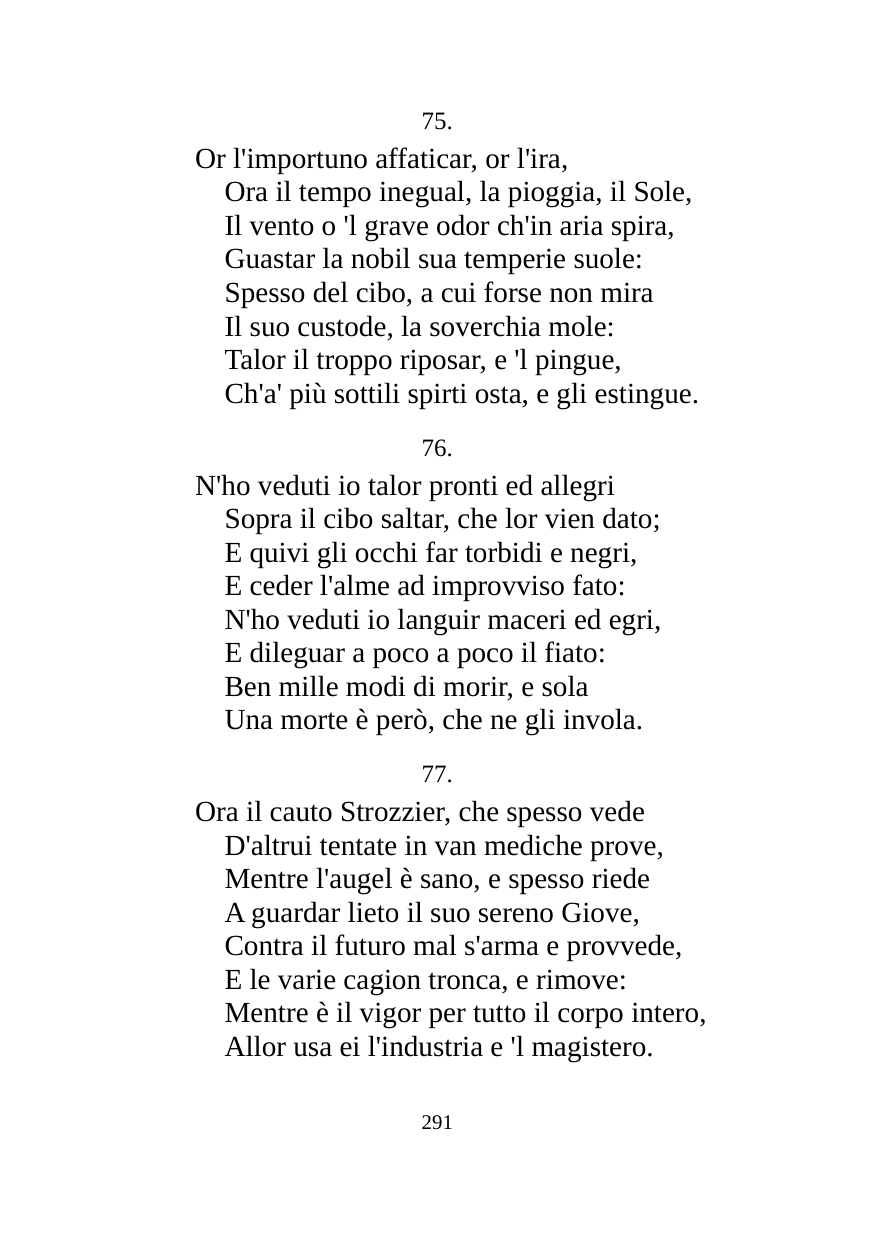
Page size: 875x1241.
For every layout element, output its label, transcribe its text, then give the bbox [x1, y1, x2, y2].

text Il suo custode, la soverchia mole: [224, 309, 768, 342]
text Ch'a' più sottili spirti osta, e gli estingue. [224, 376, 768, 409]
text Mentre l'augel è sano, e spesso riede [224, 861, 768, 895]
text 77. [106, 759, 768, 788]
text Ora il tempo inegual, la pioggia, il Sole, [224, 174, 768, 208]
text Or l'importuno affaticar, or l'ira, [195, 141, 768, 174]
text Ora il cauto Strozzier, che spesso vede [195, 794, 768, 828]
text Una morte è però, che ne gli invola. [224, 702, 768, 736]
text D'altrui tentate in van mediche prove, [224, 828, 768, 861]
text Spesso del cibo, a cui forse non mira [224, 275, 768, 309]
text 76. [106, 433, 768, 462]
text Sopra il cibo saltar, che lor vien dato; [224, 501, 768, 535]
text Contra il futuro mal s'arma e provvede, [224, 928, 768, 962]
text N'ho veduti io languir maceri ed egri, [224, 602, 768, 635]
text Allor usa ei l'industria e 'l magistero. [224, 1029, 768, 1063]
text A guardar lieto il suo sereno Giove, [224, 895, 768, 928]
text Il vento o 'l grave odor ch'in aria spira, [224, 208, 768, 242]
text E quivi gli occhi far torbidi e negri, [224, 535, 768, 568]
text Mentre è il vigor per tutto il corpo intero, [224, 996, 768, 1029]
text 75. [106, 106, 768, 135]
text Talor il troppo riposar, e 'l pingue, [224, 342, 768, 376]
text E dileguar a poco a poco il fiato: [224, 635, 768, 669]
text Guastar la nobil sua temperie suole: [224, 242, 768, 275]
text E le varie cagion tronca, e rimove: [224, 962, 768, 996]
text E ceder l'alme ad improvviso fato: [224, 568, 768, 602]
text Ben mille modi di morir, e sola [224, 669, 768, 702]
text N'ho veduti io talor pronti ed allegri [195, 468, 768, 501]
